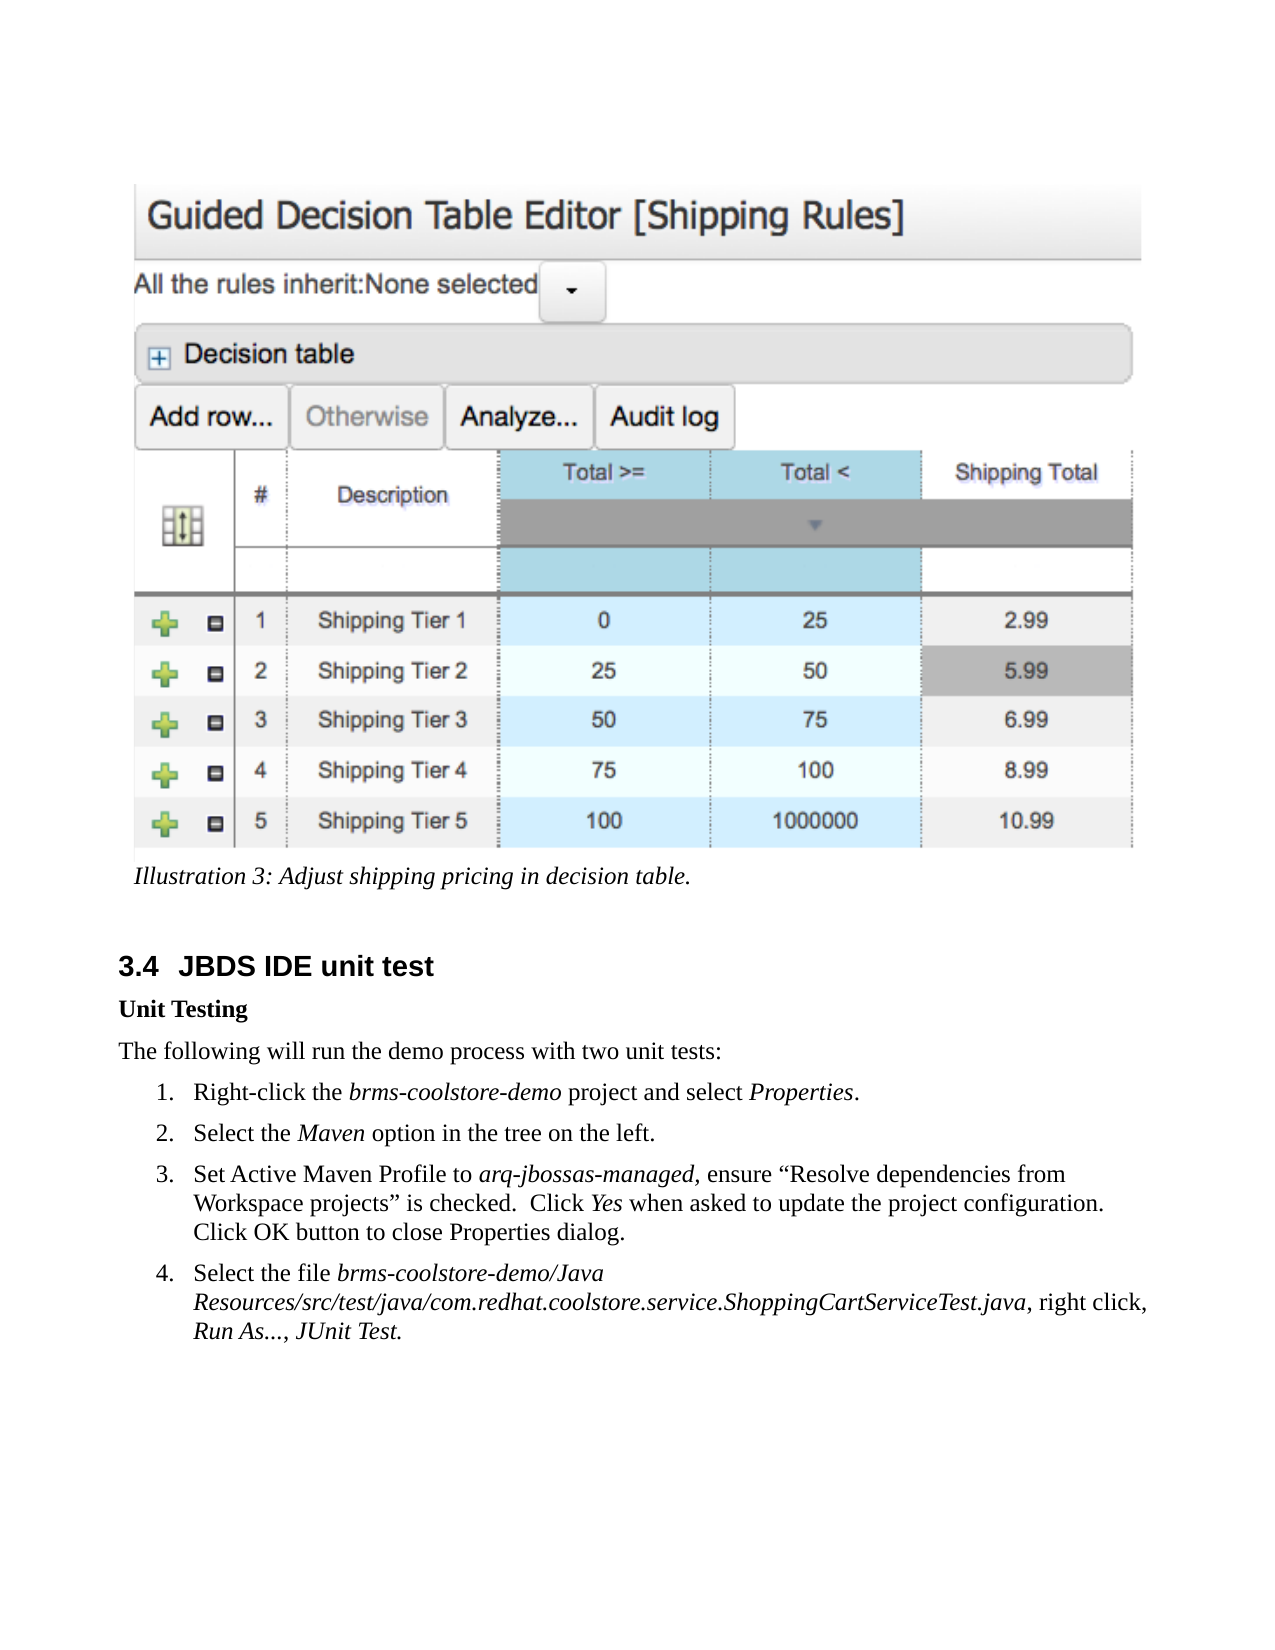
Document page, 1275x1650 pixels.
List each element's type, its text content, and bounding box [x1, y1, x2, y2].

picture [133, 184, 1142, 862]
list Right-click the brms-coolstore-demo project and select Properties. [156, 1077, 1157, 1106]
subtitle JBDS IDE unit test [118, 948, 1157, 982]
list Select the file brms-coolstore-demo/Java Resources/src/test/java/com.redhat.coolstore.service.ShoppingCartServiceTest.java, right click, Run As..., JUnit Test. [156, 1258, 1157, 1344]
text Illustration 3: Adjust shipping pricing in decision table. [134, 862, 1141, 890]
list Set Active Maven Profile to arq-jbossas-managed, ensure “Resolve dependencies from Workspace projects” is checked. Click Yes when asked to update the project configuration. Click OK button to close Properties dialog. [156, 1159, 1157, 1246]
list Select the Maven option in the tree on the left. [156, 1118, 1157, 1147]
text The following will run the demo process with two unit tests: [118, 1036, 1157, 1064]
text Unit Testing [118, 994, 1157, 1023]
